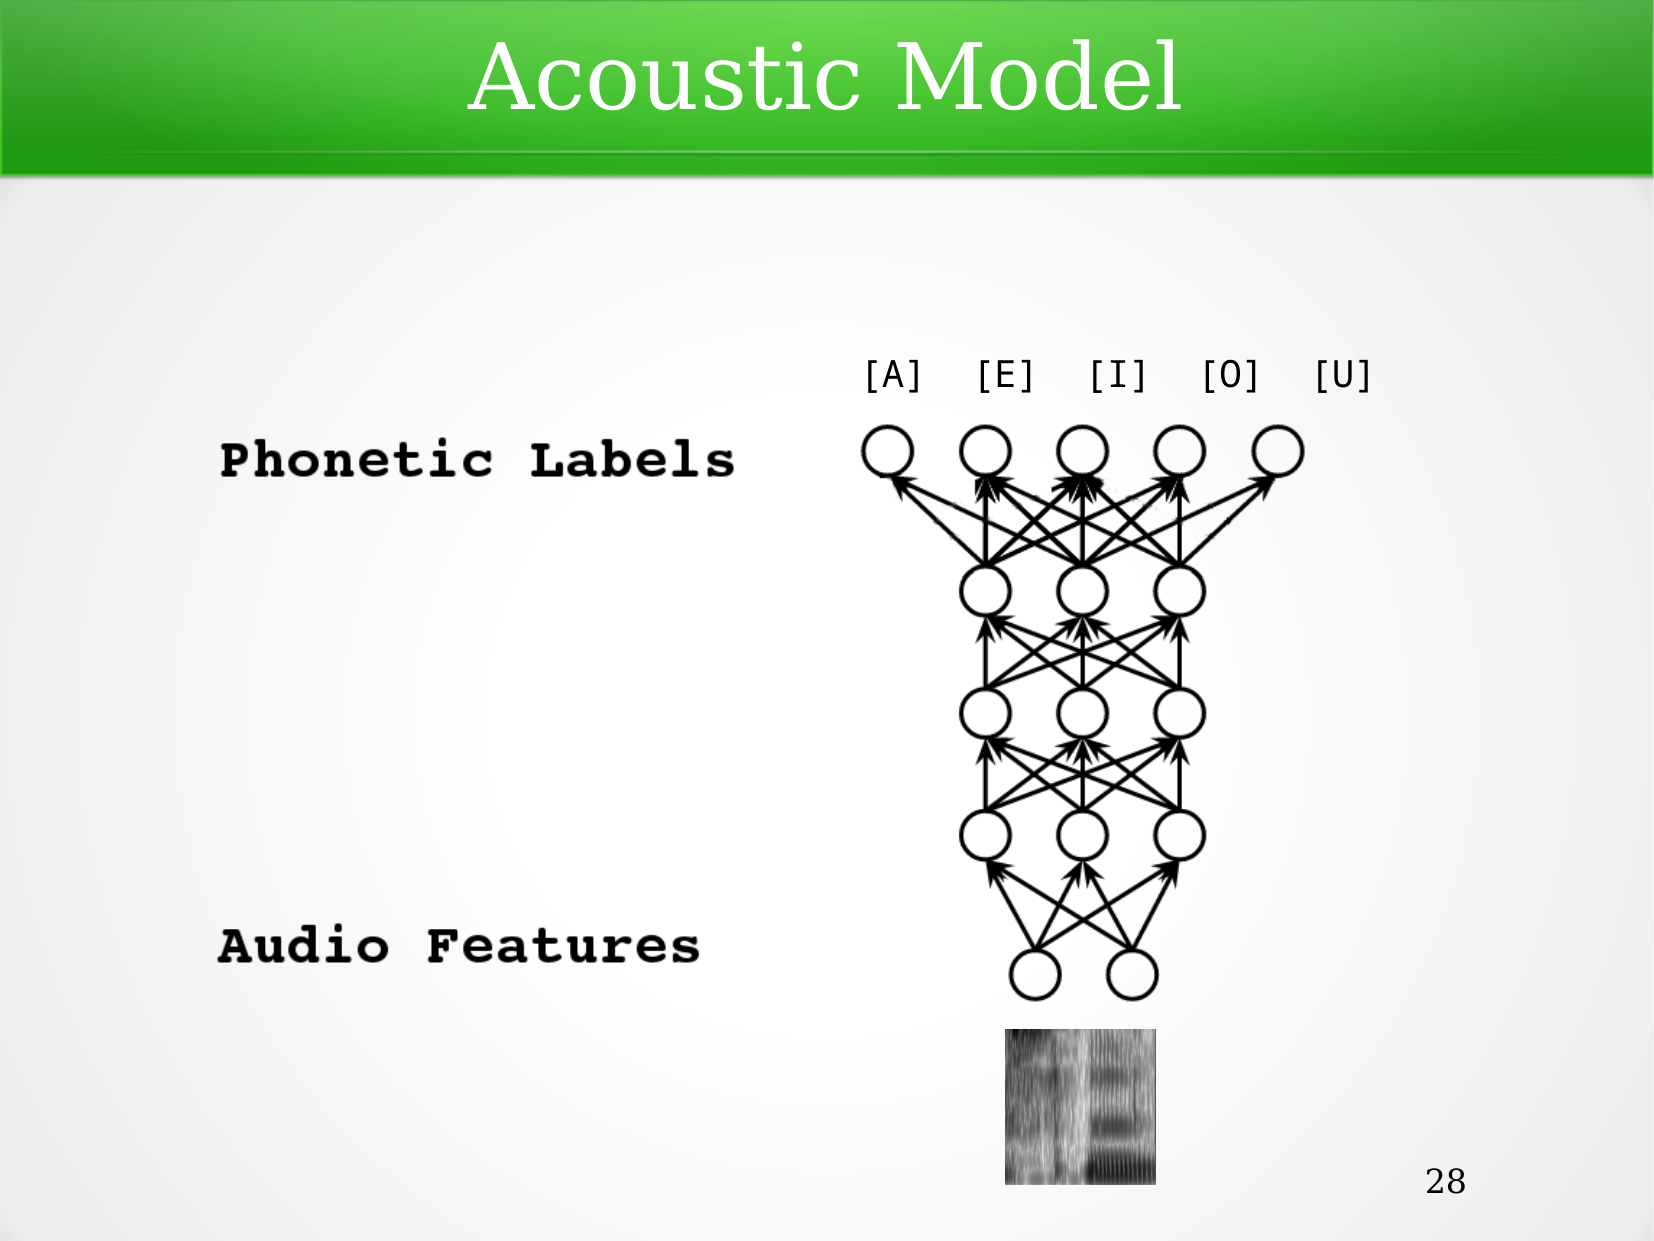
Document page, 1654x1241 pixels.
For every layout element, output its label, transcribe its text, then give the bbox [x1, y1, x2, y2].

picture [0, 0, 1654, 1241]
text_box [A] [E] [I] [O] [U] [777, 340, 1393, 406]
title Acoustic Model [82, 11, 1571, 154]
